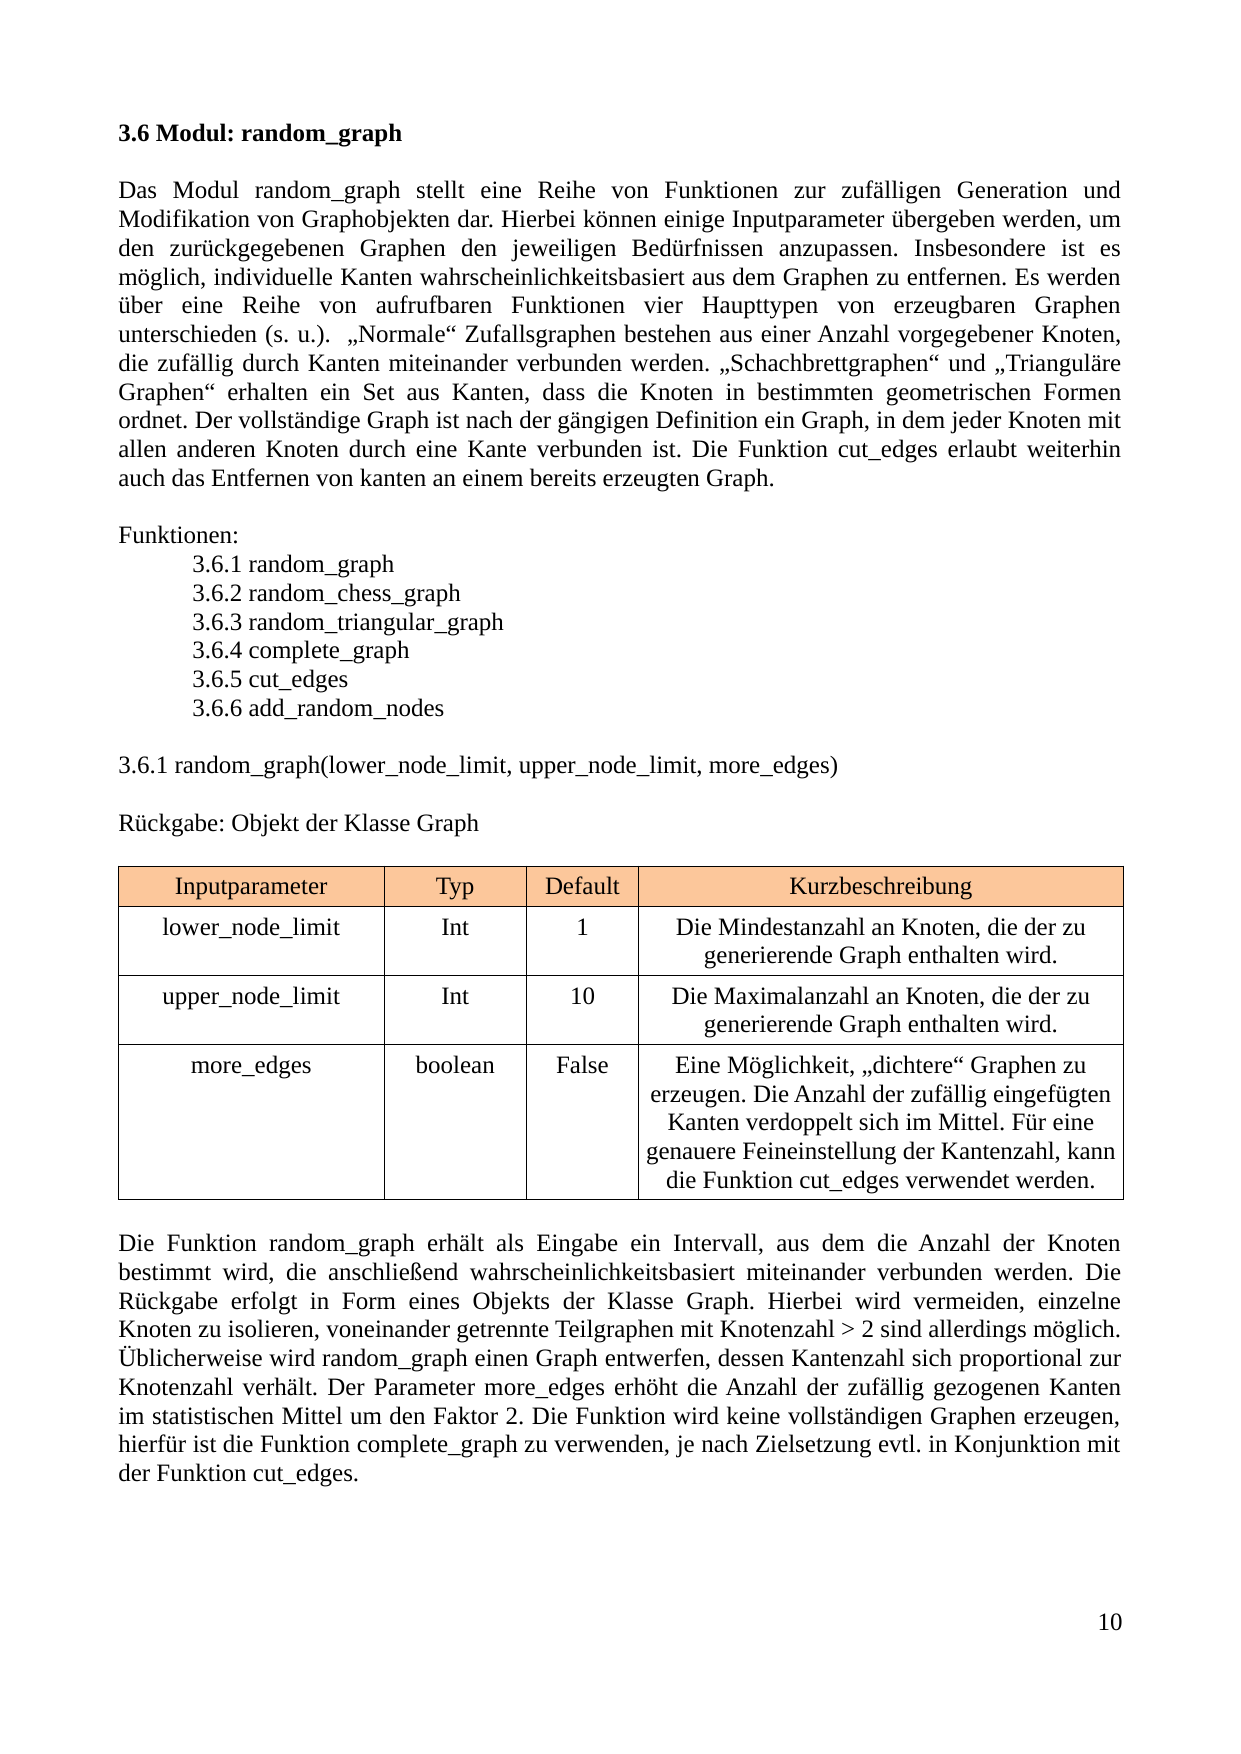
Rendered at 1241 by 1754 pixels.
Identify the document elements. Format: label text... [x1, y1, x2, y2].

table_cell False [527, 1045, 638, 1199]
text 3.6.1 random_graph(lower_node_limit, upper_node_limit, more_edges) [118, 751, 1122, 779]
table_header Inputparameter [119, 867, 384, 906]
table_cell Int [385, 907, 526, 975]
text 3.6.3 random_triangular_graph [118, 607, 1122, 636]
text 3.6.1 random_graph [118, 549, 1122, 578]
table_header Kurzbeschreibung [639, 867, 1123, 906]
table_cell 1 [527, 907, 638, 975]
text 3.6 Modul: random_graph [118, 118, 1122, 147]
text Funktionen: [118, 521, 1122, 549]
text 3.6.5 cut_edges [118, 664, 1122, 693]
table_cell 10 [527, 976, 638, 1044]
text Die Funktion random_graph erhält als Eingabe ein Intervall, aus dem die Anzahl der Knoten bestimmt wird, die anschließend wahrscheinlichkeitsbasiert miteinander verbunden werden. Die Rückgabe erfolgt in Form eines Objekts der Klasse Graph. Hierbei wird vermeiden, einzelne Knoten zu isolieren, voneinander getrennte Teilgraphen mit Knotenzahl > 2 sind allerdings möglich. Üblicherweise wird random_graph einen Graph entwerfen, dessen Kantenzahl sich proportional zur Knotenzahl verhält. Der Parameter more_edges erhöht die Anzahl der zufällig gezogenen Kanten im statistischen Mittel um den Faktor 2. Die Funktion wird keine vollständigen Graphen erzeugen, hierfür ist die Funktion complete_graph zu verwenden, je nach Zielsetzung evtl. in Konjunktion mit der Funktion cut_edges. [118, 1228, 1122, 1487]
text Das Modul random_graph stellt eine Reihe von Funktionen zur zufälligen Generation und Modifikation von Graphobjekten dar. Hierbei können einige Inputparameter übergeben werden, um den zurückgegebenen Graphen den jeweiligen Bedürfnissen anzupassen. Insbesondere ist es möglich, individuelle Kanten wahrscheinlichkeitsbasiert aus dem Graphen zu entfernen. Es werden über eine Reihe von aufrufbaren Funktionen vier Haupttypen von erzeugbaren Graphen unterschieden (s. u.). „Normale“ Zufallsgraphen bestehen aus einer Anzahl vorgegebener Knoten, die zufällig durch Kanten miteinander verbunden werden. „Schachbrettgraphen“ und „Trianguläre Graphen“ erhalten ein Set aus Kanten, dass die Knoten in bestimmten geometrischen Formen ordnet. Der vollständige Graph ist nach der gängigen Definition ein Graph, in dem jeder Knoten mit allen anderen Knoten durch eine Kante verbunden ist. Die Funktion cut_edges erlaubt weiterhin auch das Entfernen von kanten an einem bereits erzeugten Graph. [118, 176, 1122, 492]
table_cell upper_node_limit [119, 976, 384, 1044]
table_cell boolean [385, 1045, 526, 1199]
text 3.6.6 add_random_nodes [118, 693, 1122, 722]
text Rückgabe: Objekt der Klasse Graph [118, 808, 1122, 837]
table_cell Die Mindestanzahl an Knoten, die der zu generierende Graph enthalten wird. [639, 907, 1123, 975]
table_cell Eine Möglichkeit, „dichtere“ Graphen zu erzeugen. Die Anzahl der zufällig eingefügten Kanten verdoppelt sich im Mittel. Für eine genauere Feineinstellung der Kantenzahl, kann die Funktion cut_edges verwendet werden. [639, 1045, 1123, 1199]
text 3.6.4 complete_graph [118, 636, 1122, 664]
table_cell more_edges [119, 1045, 384, 1199]
table_cell lower_node_limit [119, 907, 384, 975]
table_cell Int [385, 976, 526, 1044]
table_header Default [527, 867, 638, 906]
table_cell Die Maximalanzahl an Knoten, die der zu generierende Graph enthalten wird. [639, 976, 1123, 1044]
table_header Typ [385, 867, 526, 906]
text 3.6.2 random_chess_graph [118, 578, 1122, 607]
